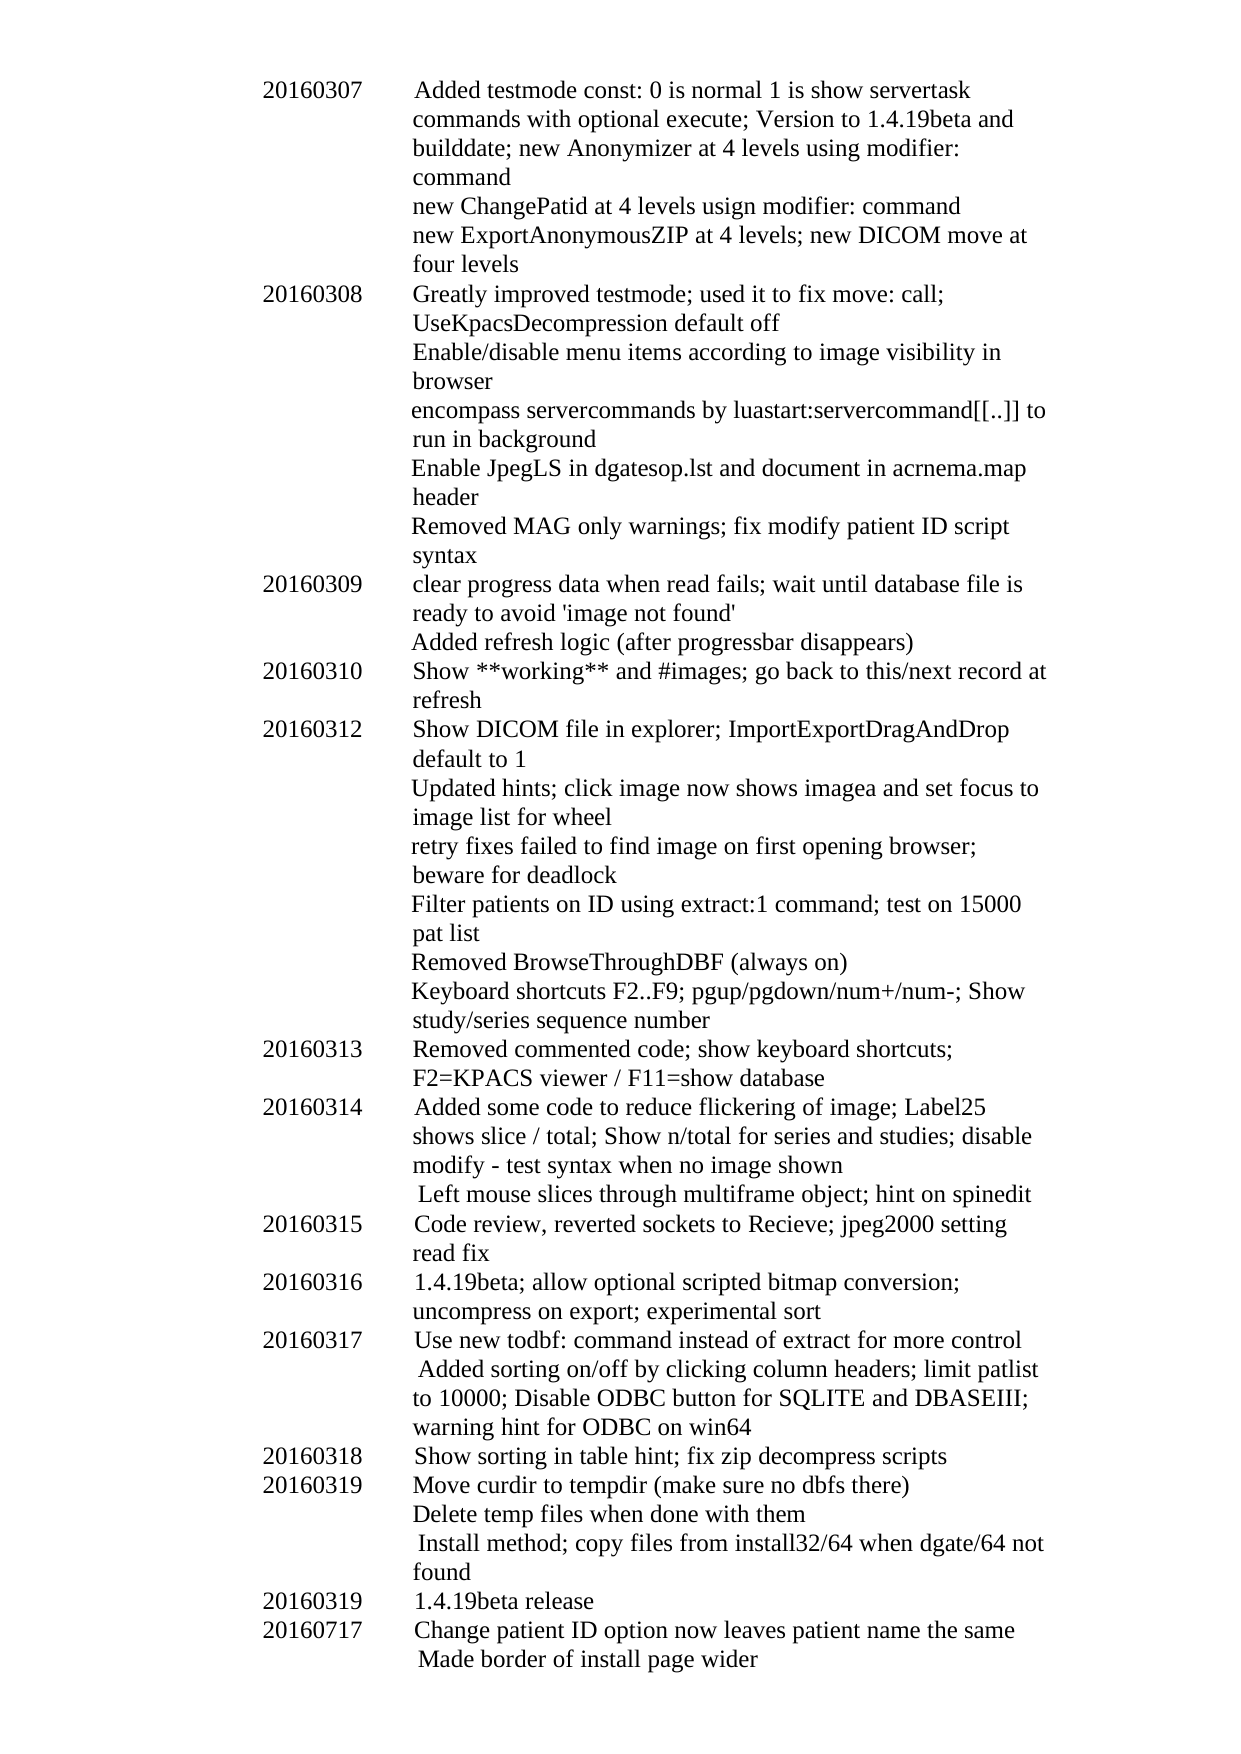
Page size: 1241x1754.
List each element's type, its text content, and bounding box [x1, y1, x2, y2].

text 20160308 Greatly improved testmode; used it to fix move: call; UseKpacsDecompression default off [262, 278, 1053, 337]
text Removed BrowseThroughDBF (always on) [262, 947, 1053, 976]
text Delete temp files when done with them [262, 1499, 1053, 1528]
text Keyboard shortcuts F2..F9; pgup/pgdown/num+/num-; Show study/series sequence number [262, 976, 1053, 1034]
text Enable/disable menu items according to image visibility in browser [262, 337, 1053, 395]
text Removed MAG only warnings; fix modify patient ID script syntax [262, 511, 1053, 569]
text new ExportAnonymousZIP at 4 levels; new DICOM move at four levels [262, 220, 1053, 278]
text 20160313 Removed commented code; show keyboard shortcuts; F2=KPACS viewer / F11=show database [262, 1034, 1053, 1092]
text Enable JpegLS in dgatesop.lst and document in acrnema.map header [262, 453, 1053, 511]
text 20160319 1.4.19beta release [262, 1586, 1053, 1615]
text new ChangePatid at 4 levels usign modifier: command [262, 191, 1053, 220]
text 20160316 1.4.19beta; allow optional scripted bitmap conversion; uncompress on export; experimental sort [262, 1267, 1053, 1325]
text 20160307 Added testmode const: 0 is normal 1 is show servertask commands with optional execute; Version to 1.4.19beta and builddate; new Anonymizer at 4 levels using modifier: command [262, 75, 1053, 191]
text Updated hints; click image now shows imagea and set focus to image list for wheel [262, 772, 1053, 831]
text Install method; copy files from install32/64 when dgate/64 not found [262, 1528, 1053, 1586]
text retry fixes failed to find image on first opening browser; beware for deadlock [262, 831, 1053, 889]
text 20160317 Use new todbf: command instead of extract for more control [262, 1325, 1053, 1354]
text 20160312 Show DICOM file in explorer; ImportExportDragAndDrop default to 1 [262, 714, 1053, 772]
text Filter patients on ID using extract:1 command; test on 15000 pat list [262, 889, 1053, 947]
text 20160318 Show sorting in table hint; fix zip decompress scripts [262, 1441, 1053, 1470]
text 20160314 Added some code to reduce flickering of image; Label25 shows slice / total; Show n/total for series and studies; disable modify - test syntax when no image shown [262, 1092, 1053, 1179]
text encompass servercommands by luastart:servercommand[[..]] to run in background [262, 395, 1053, 453]
text 20160315 Code review, reverted sockets to Recieve; jpeg2000 setting read fix [262, 1208, 1053, 1267]
text Left mouse slices through multiframe object; hint on spinedit [262, 1179, 1053, 1208]
text 20160319 Move curdir to tempdir (make sure no dbfs there) [262, 1470, 1053, 1499]
text Added refresh logic (after progressbar disappears) [262, 627, 1053, 656]
text Made border of install page wider [262, 1644, 1053, 1673]
text Added sorting on/off by clicking column headers; limit patlist to 10000; Disable ODBC button for SQLITE and DBASEIII; warning hint for ODBC on win64 [262, 1354, 1053, 1441]
text 20160310 Show **working** and #images; go back to this/next record at refresh [262, 656, 1053, 714]
text 20160309 clear progress data when read fails; wait until database file is ready to avoid 'image not found' [262, 569, 1053, 627]
text 20160717 Change patient ID option now leaves patient name the same [262, 1615, 1053, 1644]
